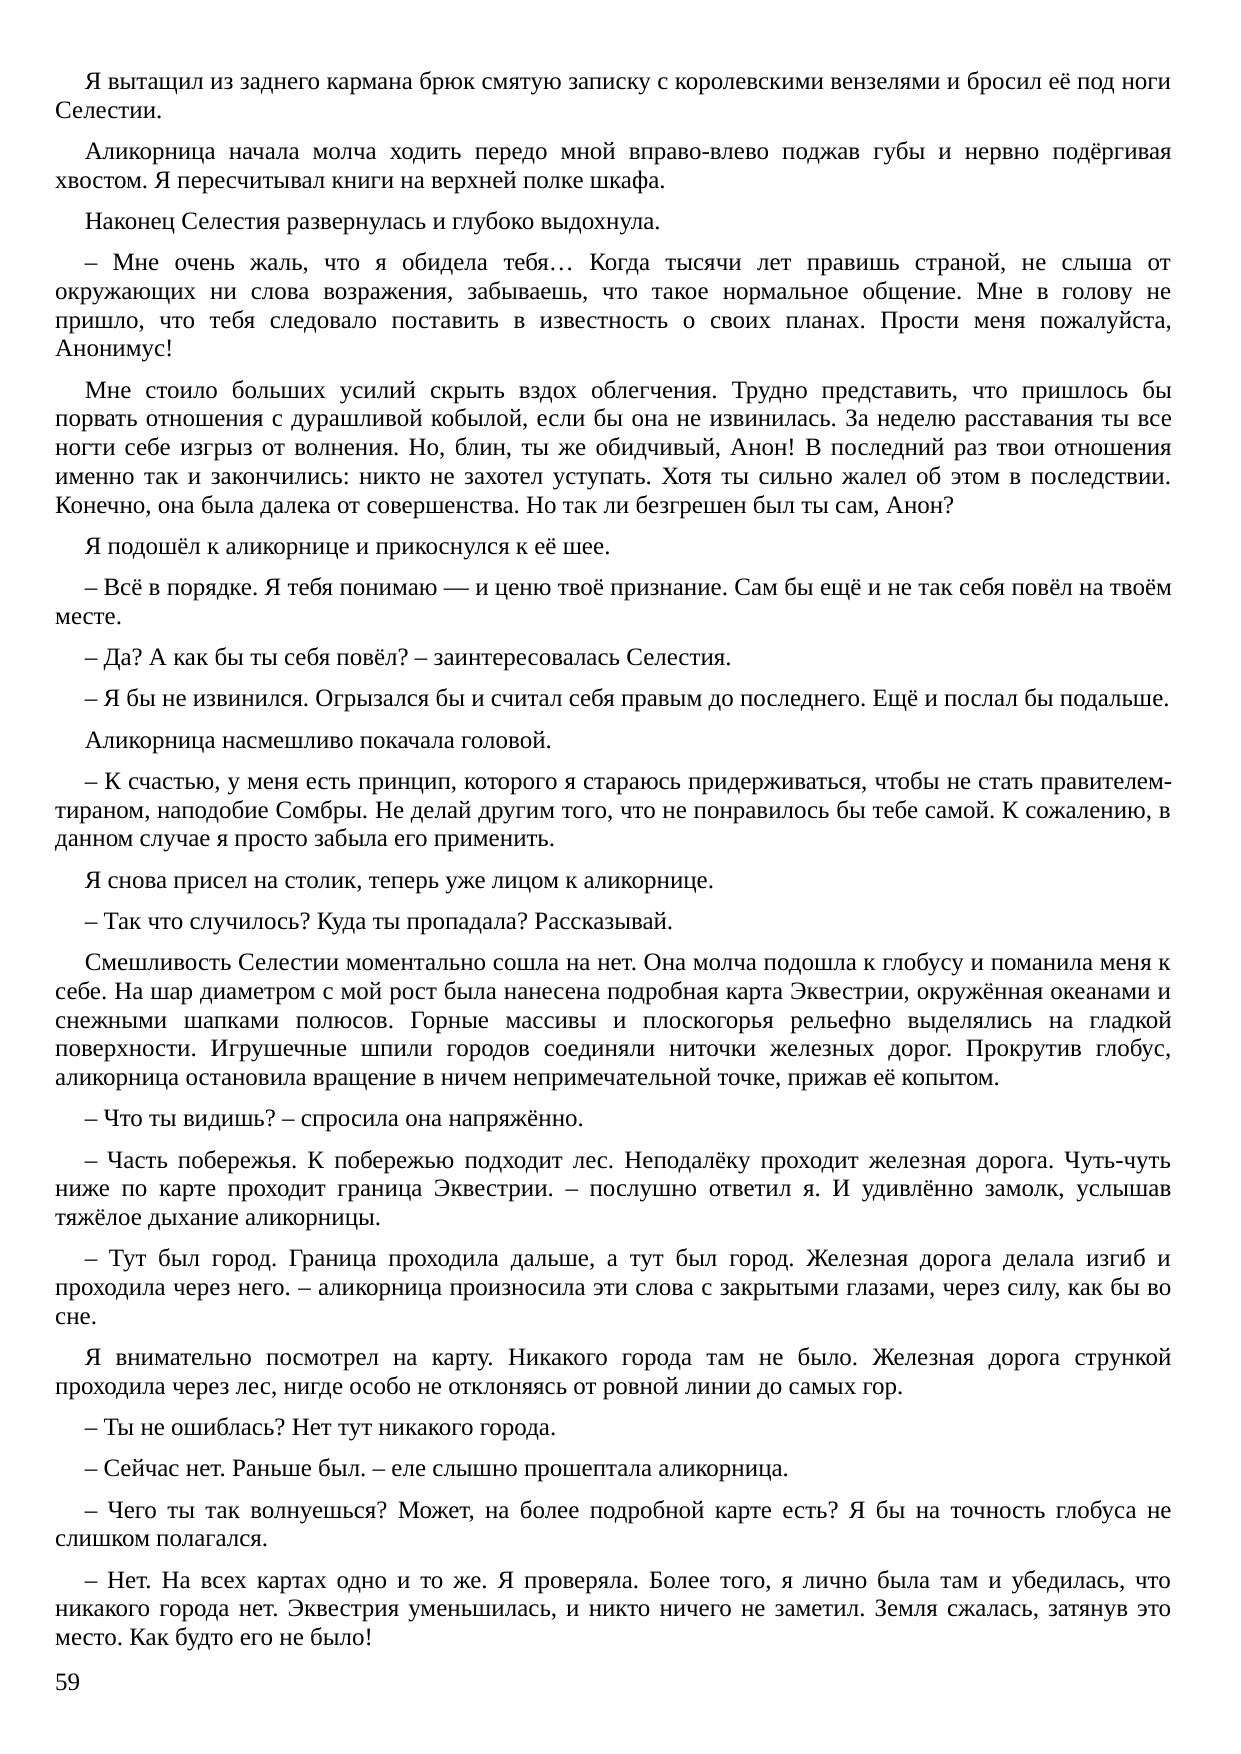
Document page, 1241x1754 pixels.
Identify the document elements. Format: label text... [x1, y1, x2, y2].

text – Ты не ошиблась? Нет тут никакого города. [55, 1412, 1173, 1441]
text – Что ты видишь? – спросила она напряжённо. [55, 1103, 1173, 1132]
text – Нет. На всех картах одно и то же. Я проверяла. Более того, я лично была там и убедилась, что никакого города нет. Эквестрия уменьшилась, и никто ничего не заметил. Земля сжалась, затянув это место. Как будто его не было! [55, 1565, 1173, 1651]
text – Часть побережья. К побережью подходит лес. Неподалёку проходит железная дорога. Чуть-чуть ниже по карте проходит граница Эквестрии. – послушно ответил я. И удивлённо замолк, услышав тяжёлое дыхание аликорницы. [55, 1145, 1173, 1231]
text Я подошёл к аликорнице и прикоснулся к её шее. [55, 531, 1173, 560]
text Я снова присел на столик, теперь уже лицом к аликорнице. [55, 865, 1173, 893]
text Аликорница насмешливо покачала головой. [55, 725, 1173, 753]
text – К счастью, у меня есть принцип, которого я стараюсь придерживаться, чтобы не стать правителем-тираном, наподобие Сомбры. Не делай другим того, что не понравилось бы тебе самой. К сожалению, в данном случае я просто забыла его применить. [55, 766, 1173, 852]
text – Тут был город. Граница проходила дальше, а тут был город. Железная дорога делала изгиб и проходила через него. – аликорница произносила эти слова с закрытыми глазами, через силу, как бы во сне. [55, 1243, 1173, 1330]
text Мне стоило больших усилий скрыть вздох облегчения. Трудно представить, что пришлось бы порвать отношения с дурашливой кобылой, если бы она не извинилась. За неделю расставания ты все ногти себе изгрыз от волнения. Но, блин, ты же обидчивый, Анон! В последний раз твои отношения именно так и закончились: никто не захотел уступать. Хотя ты сильно жалел об этом в последствии. Конечно, она была далека от совершенства. Но так ли безгрешен был ты сам, Анон? [55, 375, 1173, 518]
text – Я бы не извинился. Огрызался бы и считал себя правым до последнего. Ещё и послал бы подальше. [55, 683, 1173, 712]
text Я вытащил из заднего кармана брюк смятую записку с королевскими вензелями и бросил её под ноги Селестии. [55, 66, 1173, 123]
text – Так что случилось? Куда ты пропадала? Рассказывай. [55, 906, 1173, 935]
text – Всё в порядке. Я тебя понимаю — и ценю твоё признание. Сам бы ещё и не так себя повёл на твоём месте. [55, 572, 1173, 630]
text Аликорница начала молча ходить передо мной вправо-влево поджав губы и нервно подёргивая хвостом. Я пересчитывал книги на верхней полке шкафа. [55, 136, 1173, 193]
text – Сейчас нет. Раньше был. – еле слышно прошептала аликорница. [55, 1453, 1173, 1482]
text Наконец Селестия развернулась и глубоко выдохнула. [55, 206, 1173, 235]
text – Да? А как бы ты себя повёл? – заинтересовалась Селестия. [55, 642, 1173, 671]
text – Мне очень жаль, что я обидела тебя… Когда тысячи лет правишь страной, не слыша от окружающих ни слова возражения, забываешь, что такое нормальное общение. Мне в голову не пришло, что тебя следовало поставить в известность о своих планах. Прости меня пожалуйста, Анонимус! [55, 247, 1173, 362]
text – Чего ты так волнуешься? Может, на более подробной карте есть? Я бы на точность глобуса не слишком полагался. [55, 1495, 1173, 1552]
text Смешливость Селестии моментально сошла на нет. Она молча подошла к глобусу и поманила меня к себе. На шар диаметром с мой рост была нанесена подробная карта Эквестрии, окружённая океанами и снежными шапками полюсов. Горные массивы и плоскогорья рельефно выделялись на гладкой поверхности. Игрушечные шпили городов соединяли ниточки железных дорог. Прокрутив глобус, аликорница остановила вращение в ничем непримечательной точке, прижав её копытом. [55, 947, 1173, 1091]
text Я внимательно посмотрел на карту. Никакого города там не было. Железная дорога стрункой проходила через лес, нигде особо не отклоняясь от ровной линии до самых гор. [55, 1342, 1173, 1400]
